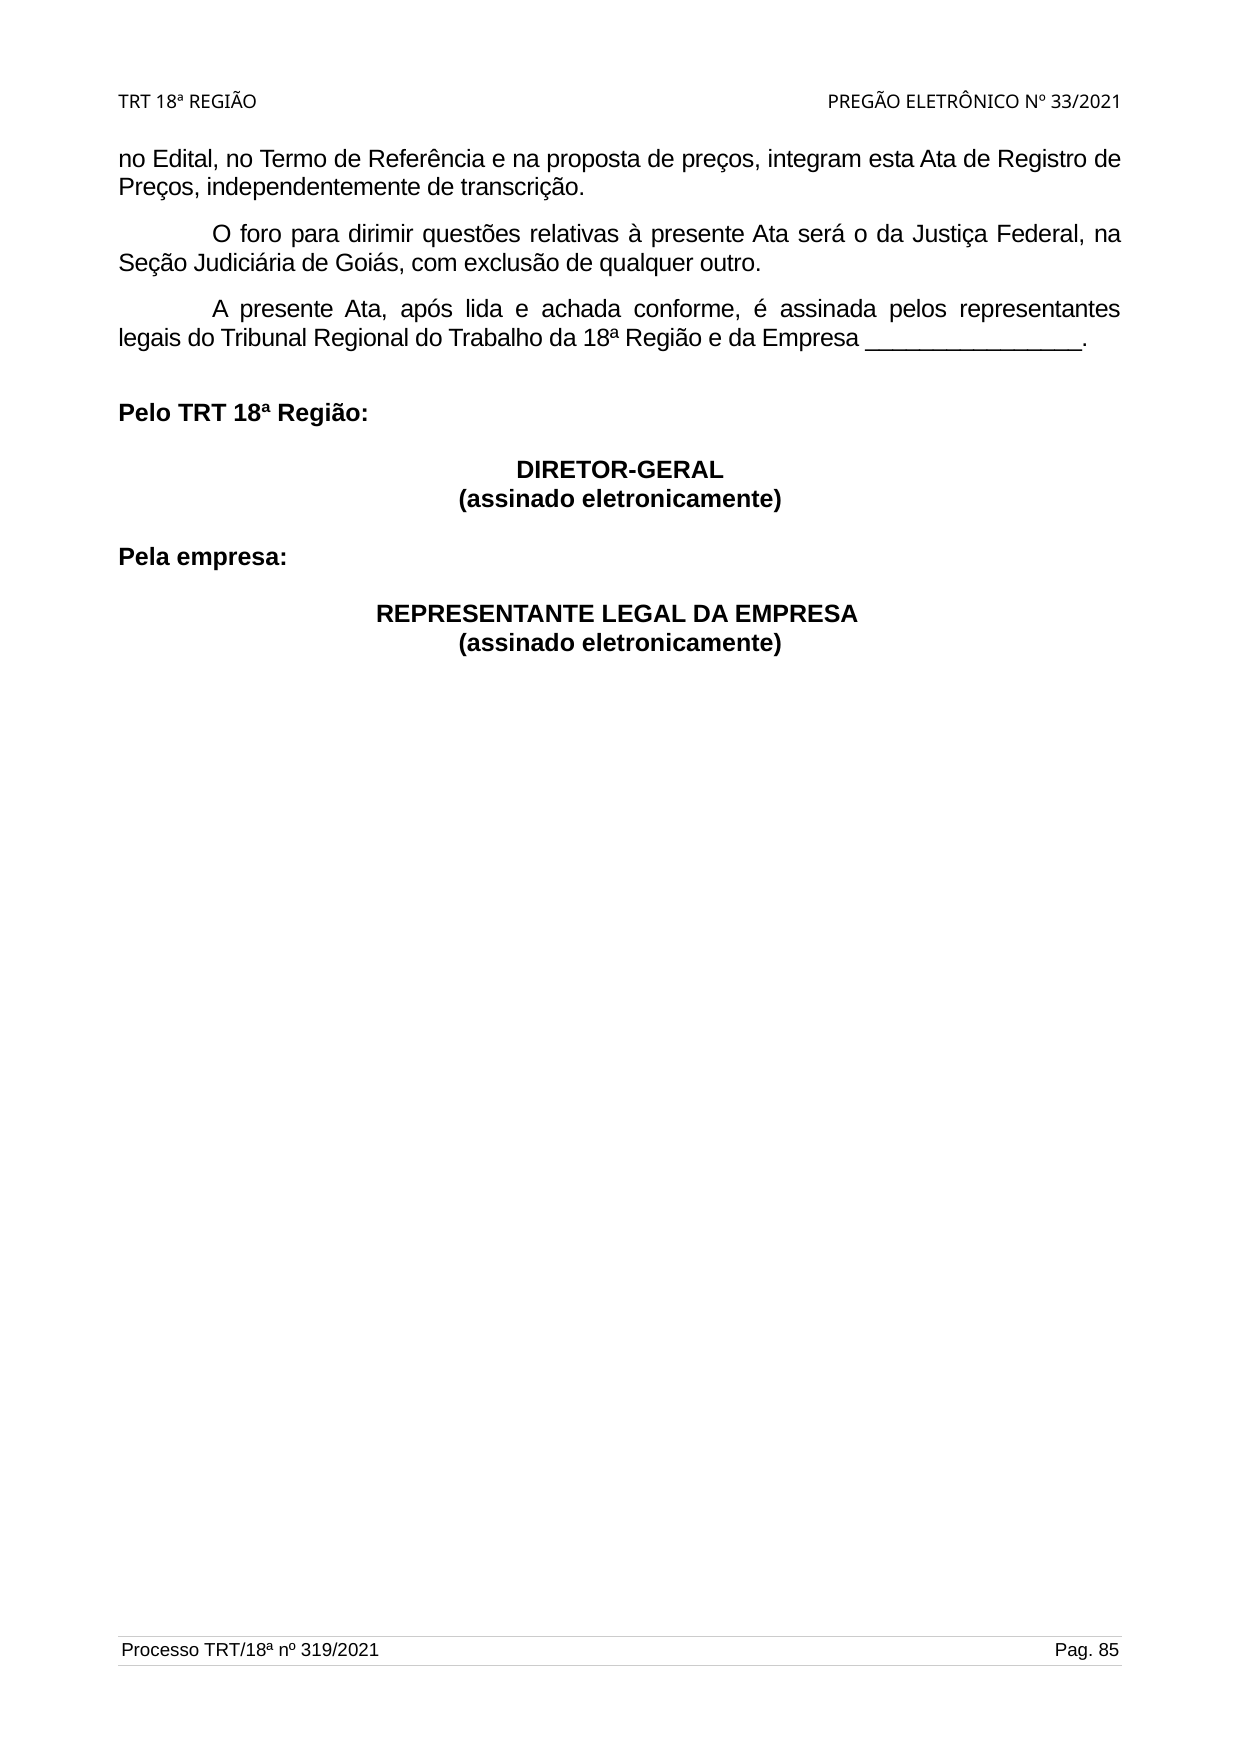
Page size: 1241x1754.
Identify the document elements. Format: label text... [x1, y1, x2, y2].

text Pela empresa: [118, 542, 1122, 570]
text A presente Ata, após lida e achada conforme, é assinada pelos representantes legais do Tribunal Regional do Trabalho da 18ª Região e da Empresa ________________. [118, 294, 1122, 351]
text (assinado eletronicamente) [118, 628, 1122, 657]
text (assinado eletronicamente) [118, 484, 1122, 513]
text Pelo TRT 18ª Região: [118, 398, 1122, 427]
text O foro para dirimir questões relativas à presente Ata será o da Justiça Federal, na Seção Judiciária de Goiás, com exclusão de qualquer outro. [118, 219, 1122, 276]
text no Edital, no Termo de Referência e na proposta de preços, integram esta Ata de Registro de Preços, independentemente de transcrição. [118, 143, 1122, 201]
text REPRESENTANTE LEGAL DA EMPRESA [118, 599, 1122, 628]
text DIRETOR-GERAL [118, 455, 1122, 484]
